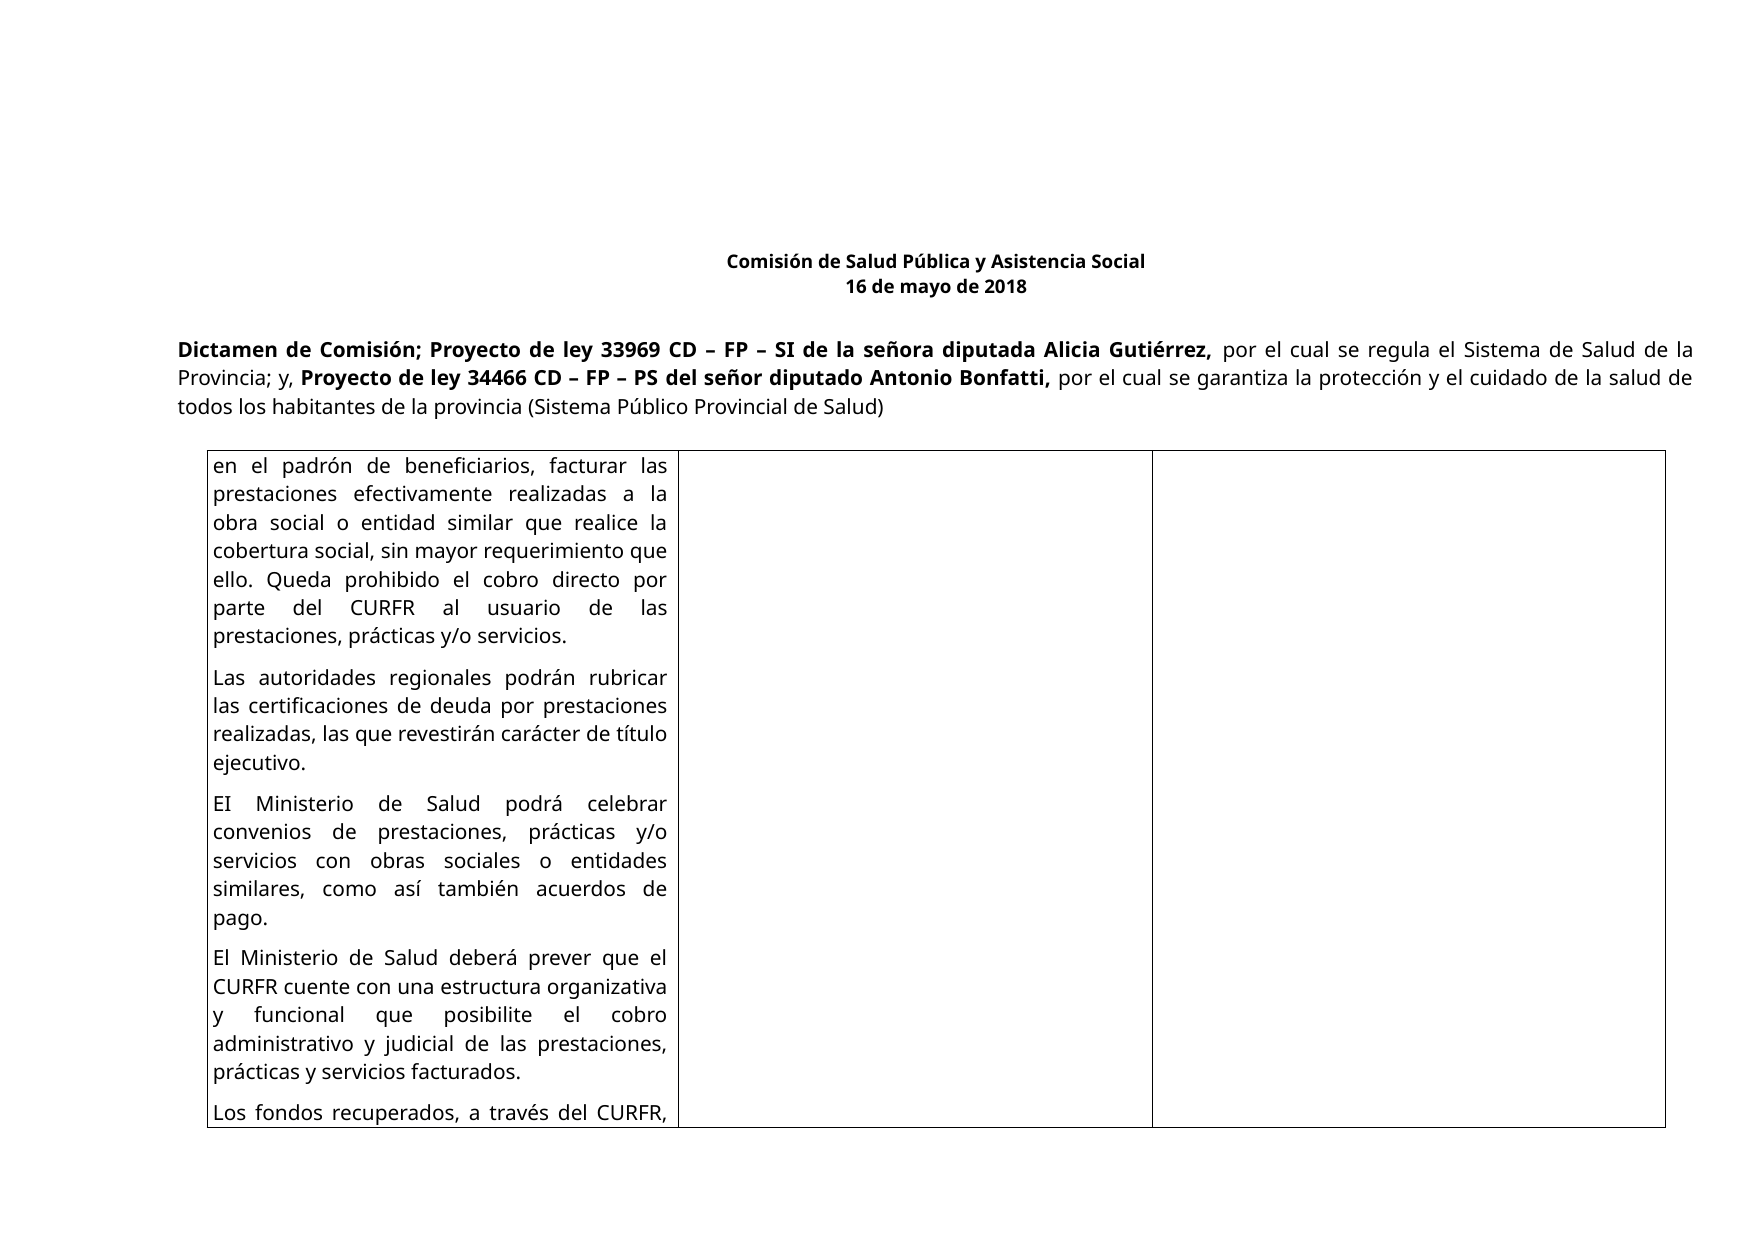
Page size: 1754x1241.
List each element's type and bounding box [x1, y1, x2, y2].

table_cell [1153, 451, 1665, 1127]
table_cell [679, 451, 1152, 1127]
